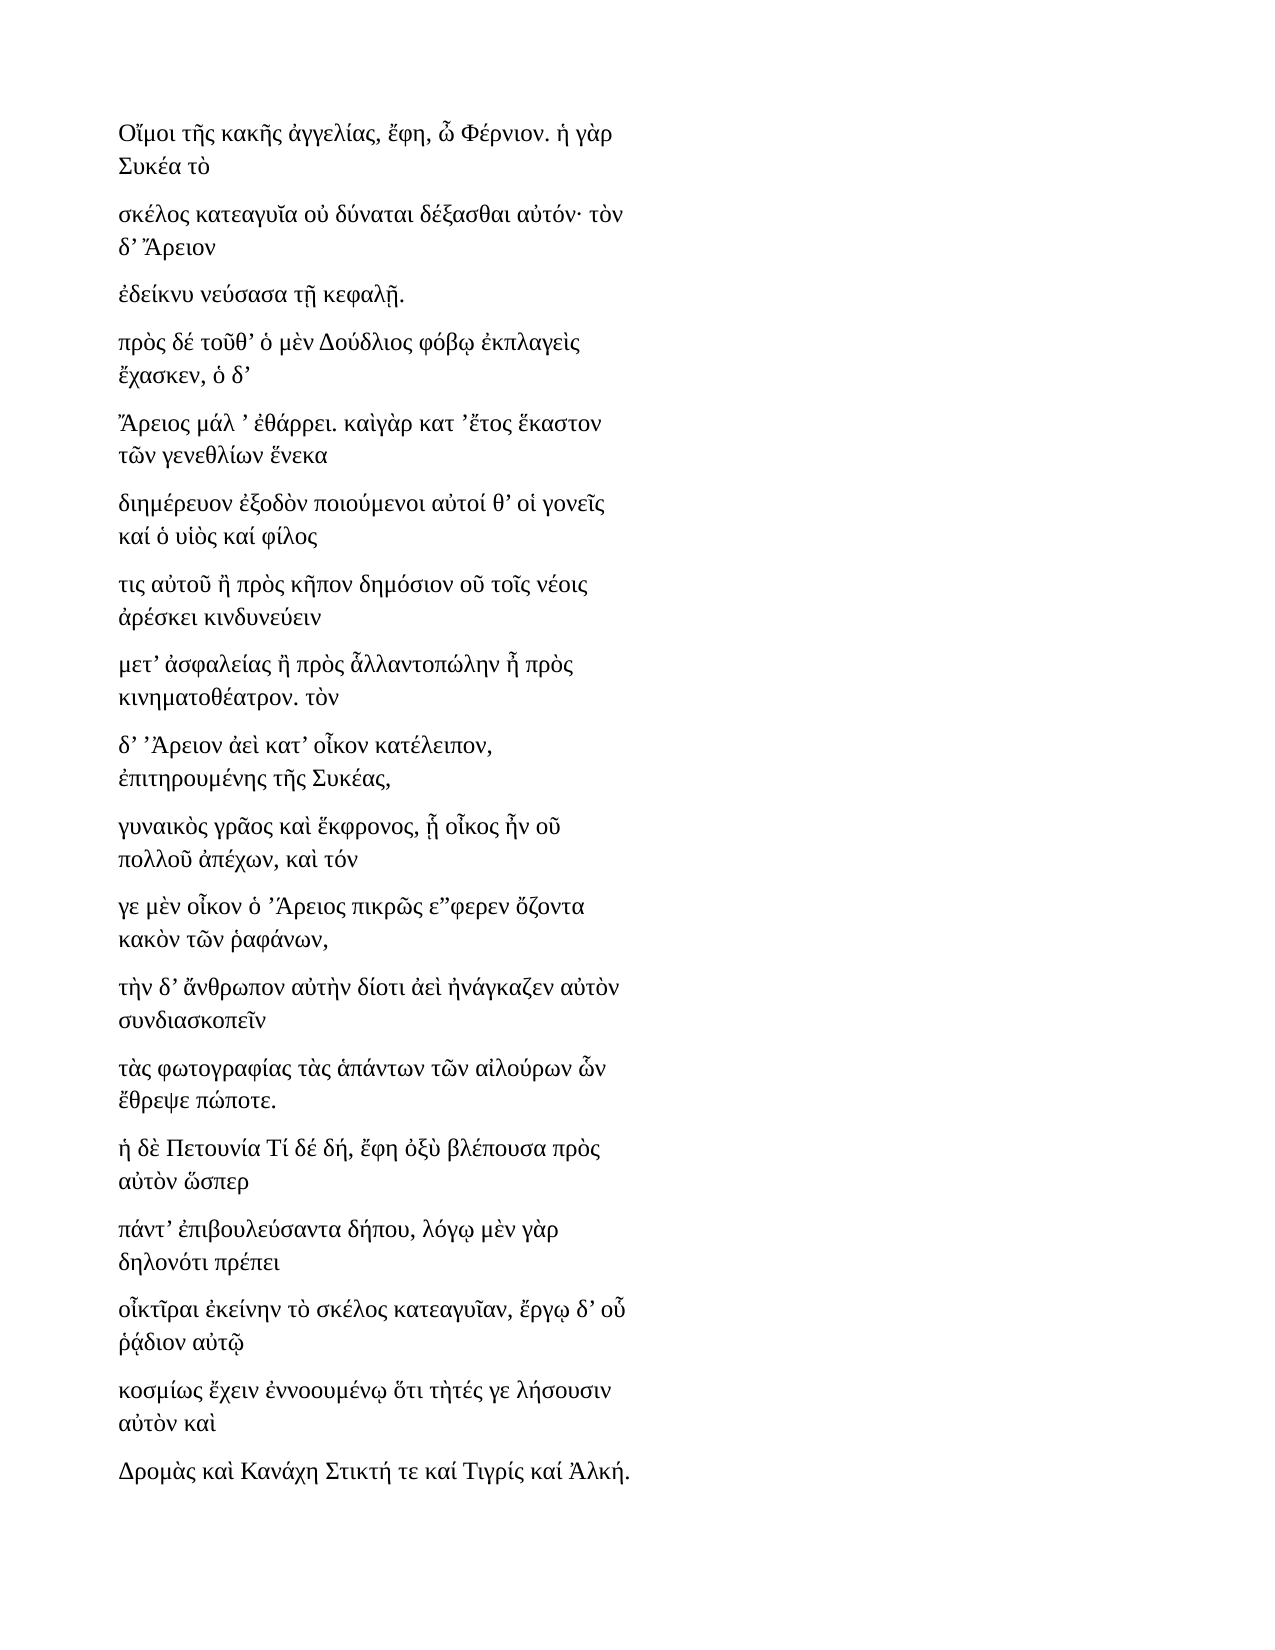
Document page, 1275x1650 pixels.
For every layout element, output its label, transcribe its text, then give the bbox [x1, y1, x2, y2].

table_cell ἐδείκνυ νεύσασα τῇ κεφαλῇ. [118, 279, 637, 327]
table_cell [638, 1456, 1157, 1503]
table_cell οἶκτῖραι ἐκείνην τὸ σκέλος κατεαγυῖαν, ἔργῳ δ’ οὗ ῥᾴδιον αὐτῷ [118, 1295, 637, 1375]
table_cell πρὸς δέ τοῦθ’ ὁ μὲν Δούδλιος φόβῳ ἐκπλαγεὶς ἔχασκεν, ὁ δ’ [118, 327, 637, 408]
table_cell Οἴμοι τῆς κακῆς ἀγγελίας, ἔφη, ὦ Φέρνιον. ἡ γὰρ Συκέα τὸ [118, 118, 637, 199]
table_cell Ἄρειος μάλ ’ ἐθάρρει. καὶγὰρ κατ ’ἔτος ἕκαστον τῶν γενεθλίων ἕνεκα [118, 408, 637, 488]
table_cell τὴν δ’ ἄνθρωπον αὐτὴν δίοτι ἀεὶ ἠνάγκαζεν αὐτὸν συνδιασκοπεῖν [118, 972, 637, 1053]
table_cell διημέρευον ἐξοδὸν ποιούμενοι αὐτοί θ’ οἱ γονεῖς καί ὁ υἱὸς καί φίλος [118, 488, 637, 569]
table_cell [638, 1295, 1157, 1375]
table_cell [638, 279, 1157, 327]
table_cell [638, 1053, 1157, 1133]
table_cell [638, 730, 1157, 811]
table_cell [638, 118, 1157, 199]
table_cell γυναικὸς γρᾶος καὶ ἕκφρονος, ᾗ οἶκος ἦν οῦ πολλοῦ ἀπέχων, καὶ τόν [118, 811, 637, 891]
table_cell [638, 1375, 1157, 1456]
table_cell τις αὐτοῦ ἢ πρὸς κῆπον δημόσιον οῦ τοῖς νέοις ἀρέσκει κινδυνεύειν [118, 569, 637, 649]
table_cell κοσμίως ἔχειν ἐννοουμένῳ ὅτι τὴτές γε λήσουσιν αὐτὸν καὶ [118, 1375, 637, 1456]
table_cell [638, 1214, 1157, 1294]
table_cell [638, 891, 1157, 972]
table_cell [638, 327, 1157, 408]
table_cell δ’ ’Ἀρειον ἀεὶ κατ’ οἶκον κατέλειπον, ἐπιτηρουμένης τῆς Συκέας, [118, 730, 637, 811]
table_cell Δρομὰς καὶ Κανάχη Στικτή τε καί Τιγρίς καί Ἀλκή. [118, 1456, 637, 1503]
table_cell μετ’ ἀσφαλείας ἢ πρὸς ἇλλαντοπώλην ἦ πρὸς κινηματοθέατρον. τὸν [118, 650, 637, 730]
table_cell [638, 199, 1157, 279]
table_cell σκέλος κατεαγυῐα οὐ δύναται δέξασθαι αὐτόν· τὸν δ’ Ἄρειον [118, 199, 637, 279]
table_cell [638, 1133, 1157, 1214]
table_cell [638, 569, 1157, 649]
table_cell [638, 488, 1157, 569]
table_cell [638, 811, 1157, 891]
table_cell [638, 972, 1157, 1053]
table_cell [638, 408, 1157, 488]
table_cell γε μὲν οἶκον ὁ ’Άρειος πικρῶς ε”φερεν ὄζοντα κακὸν τῶν ῥαφάνων, [118, 891, 637, 972]
table_cell ἡ δὲ Πετουνία Τί δέ δή, ἔφη ὀξὺ βλέπουσα πρὸς αὐτὸν ὥσπερ [118, 1133, 637, 1214]
table_cell πάντ’ ἐπιβουλεύσαντα δήπου, λόγῳ μὲν γὰρ δηλονότι πρέπει [118, 1214, 637, 1294]
table_cell [638, 650, 1157, 730]
table_cell τὰς φωτογραφίας τὰς ἁπάντων τῶν αἰλούρων ὧν ἔθρεψε πώποτε. [118, 1053, 637, 1133]
